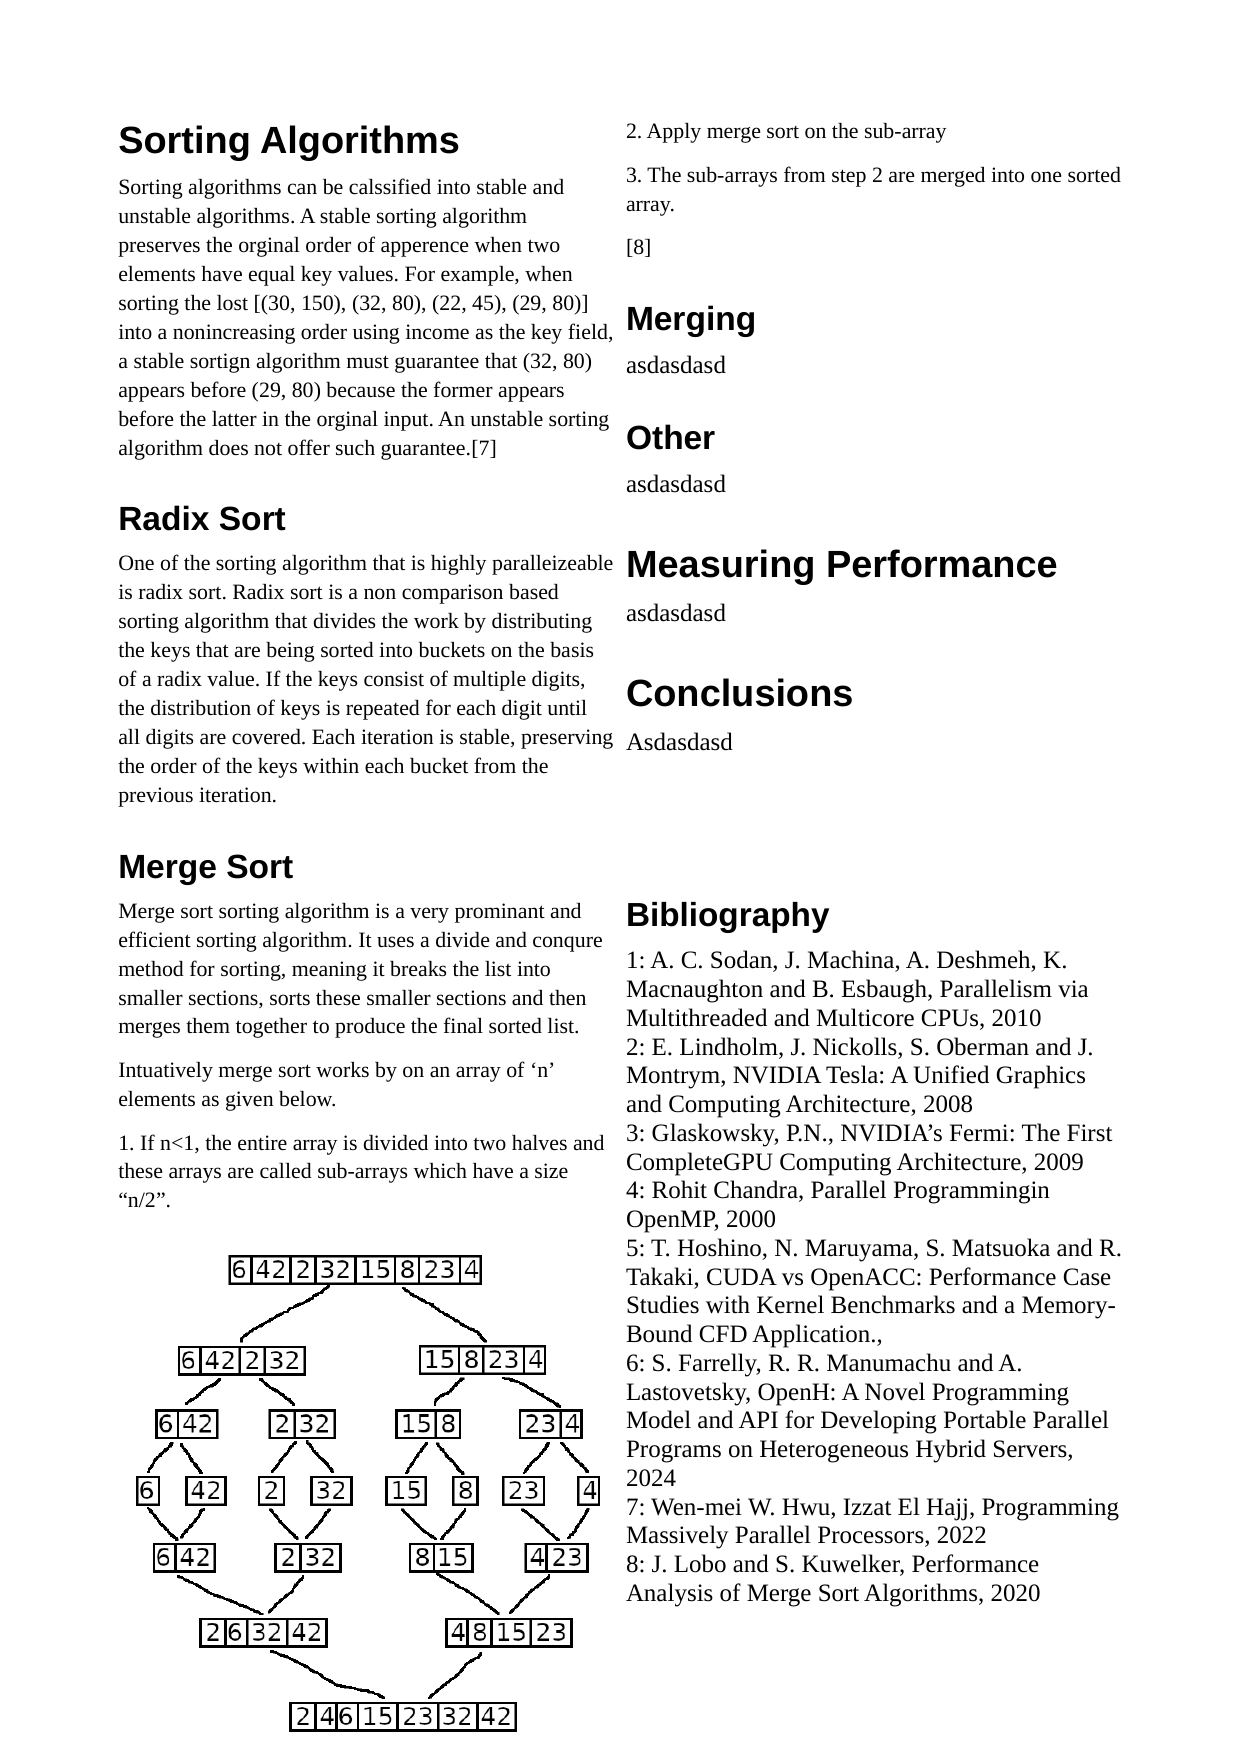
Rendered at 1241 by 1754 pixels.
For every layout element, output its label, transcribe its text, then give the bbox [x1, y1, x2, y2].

text 3. The sub-arrays from step 2 are merged into one sorted array. [626, 162, 1122, 216]
text 1: A. C. Sodan, J. Machina, A. Deshmeh, K. Macnaughton and B. Esbaugh, Parallelism via Multithreaded and Multicore CPUs, 2010 [626, 946, 1122, 1032]
subtitle Other [626, 418, 1122, 457]
text Intuatively merge sort works by on an array of ‘n’ elements as given below. [118, 1057, 614, 1111]
subtitle Merging [626, 298, 1122, 337]
text 1. If n<1, the entire array is divided into two halves and these arrays are called sub-arrays which have a size “n/2”. [118, 1129, 614, 1213]
subtitle Sorting Algorithms [118, 118, 614, 162]
text 2. Apply merge sort on the sub-array [626, 118, 1122, 143]
subtitle Bibliography [626, 894, 1122, 933]
text 7: Wen-mei W. Hwu, Izzat El Hajj, Programming Massively Parallel Processors, 2022 [626, 1492, 1122, 1549]
subtitle Measuring Performance [626, 542, 1122, 586]
text Merge sort sorting algorithm is a very prominant and efficient sorting algorithm. It uses a divide and conqure method for sorting, meaning it breaks the list into smaller sections, sorts these smaller sections and then merges them together to produce the final sorted list. [118, 898, 614, 1039]
text 2: E. Lindholm, J. Nickolls, S. Oberman and J. Montrym, NVIDIA Tesla: A Unified Graphics and Computing Architecture, 2008 [626, 1032, 1122, 1118]
text One of the sorting algorithm that is highly paralleizeable is radix sort. Radix sort is a non comparison based sorting algorithm that divides the work by distributing the keys that are being sorted into buckets on the basis of a radix value. If the keys consist of multiple digits, the distribution of keys is repeated for each digit until all digits are covered. Each iteration is stable, preserving the order of the keys within each bucket from the previous iteration. [118, 550, 614, 807]
text Asdasdasd [626, 727, 1122, 756]
text [8] [626, 234, 1122, 259]
text Sorting algorithms can be calssified into stable and unstable algorithms. A stable sorting algorithm preserves the orginal order of apperence when two elements have equal key values. For example, when sorting the lost [(30, 150), (32, 80), (22, 45), (29, 80)] into a nonincreasing order using income as the key field, a stable sortign algorithm must guarantee that (32, 80) appears before (29, 80) because the former appears before the latter in the orginal input. An unstable sorting algorithm does not offer such guarantee.[7] [118, 174, 614, 460]
subtitle Radix Sort [118, 499, 614, 538]
subtitle Conclusions [626, 671, 1122, 714]
picture [118, 1242, 615, 1754]
text 3: Glaskowsky, P.N., NVIDIA’s Fermi: The First CompleteGPU Computing Architecture, 2009 [626, 1118, 1122, 1176]
text asdasdasd [626, 469, 1122, 498]
text 8: J. Lobo and S. Kuwelker, Performance Analysis of Merge Sort Algorithms, 2020 [626, 1549, 1122, 1607]
text asdasdasd [626, 598, 1122, 627]
text asdasdasd [626, 350, 1122, 378]
text 4: Rohit Chandra, Parallel Programmingin OpenMP, 2000 [626, 1176, 1122, 1233]
text 6: S. Farrelly, R. R. Manumachu and A. Lastovetsky, OpenH: A Novel Programming Model and API for Developing Portable Parallel Programs on Heterogeneous Hybrid Servers, 2024 [626, 1348, 1122, 1492]
subtitle Merge Sort [118, 846, 614, 885]
text 5: T. Hoshino, N. Maruyama, S. Matsuoka and R. Takaki, CUDA vs OpenACC: Performance Case Studies with Kernel Benchmarks and a Memory-Bound CFD Application., [626, 1233, 1122, 1348]
